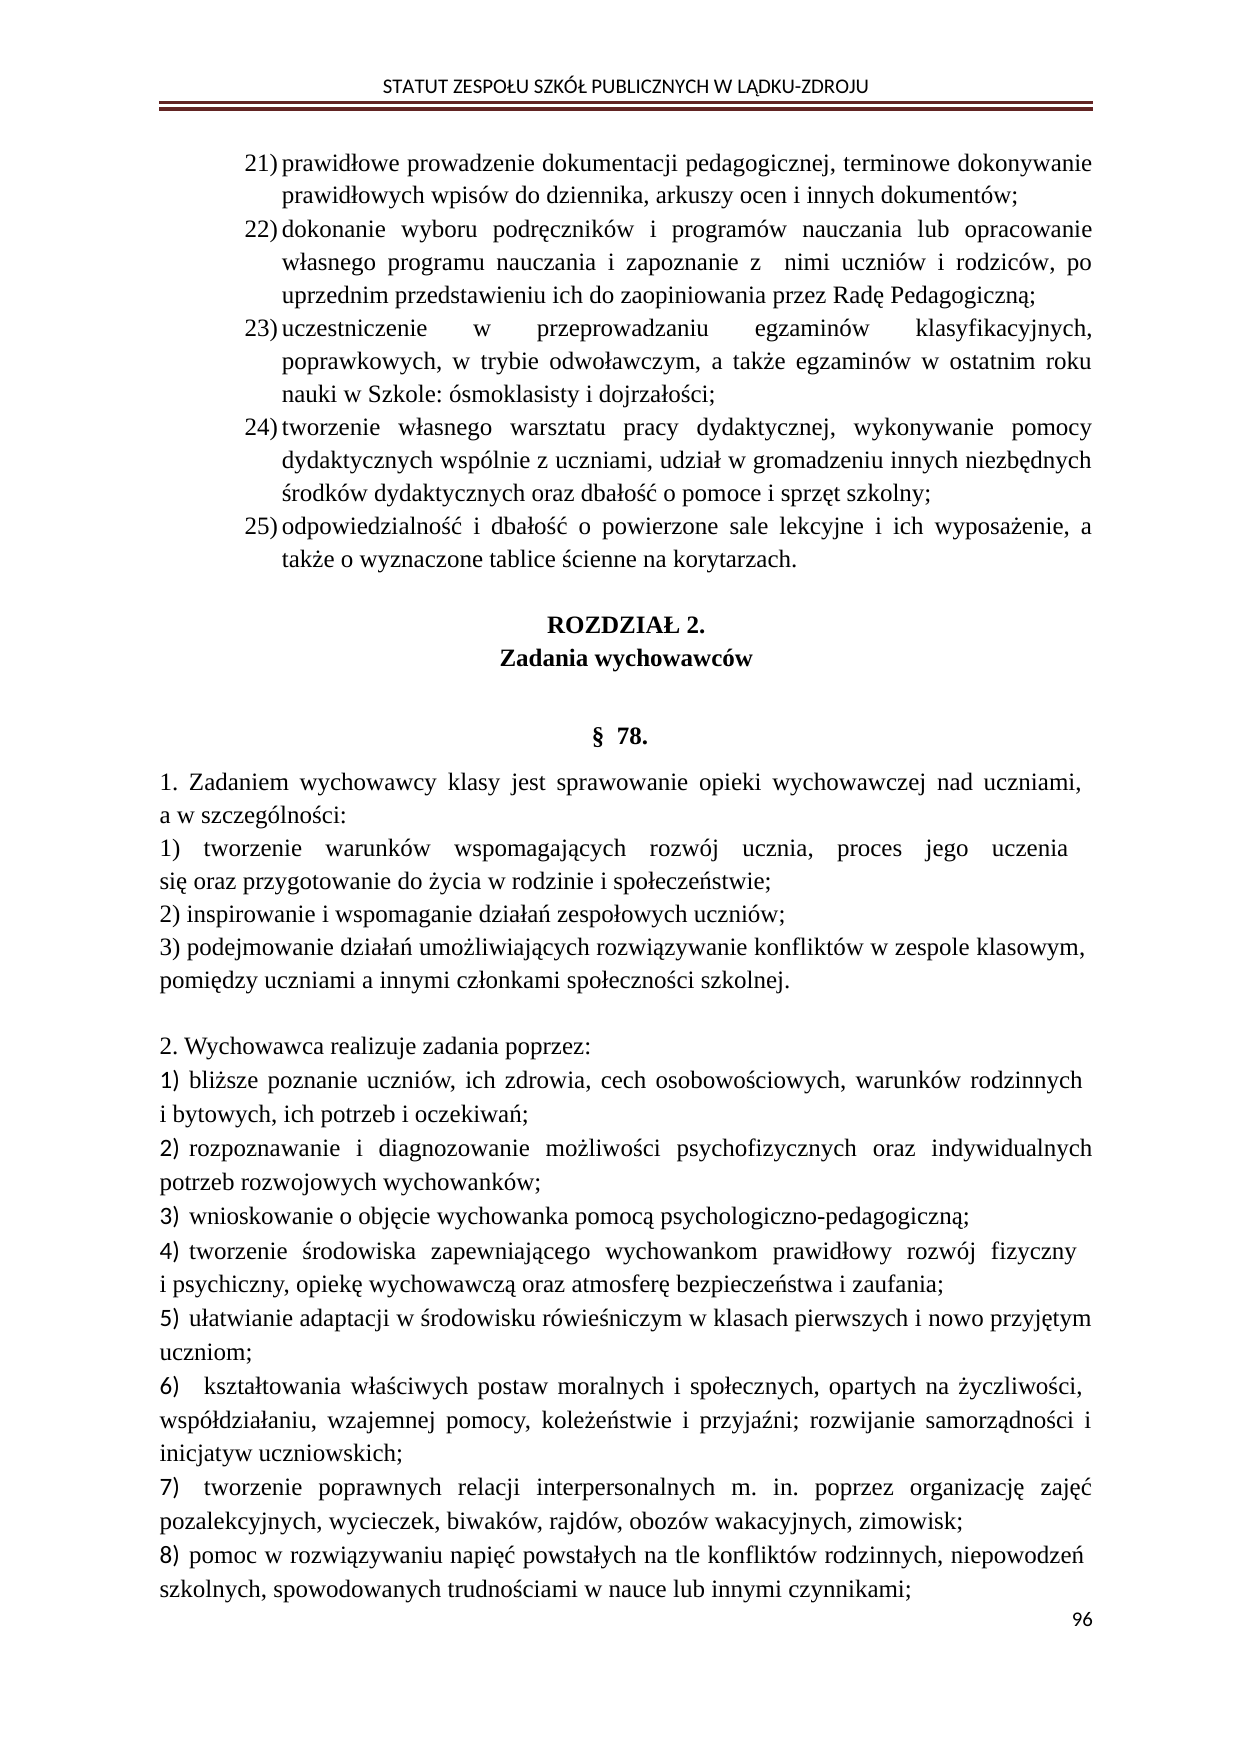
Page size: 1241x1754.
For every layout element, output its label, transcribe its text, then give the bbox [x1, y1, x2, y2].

list tworzenie środowiska zapewniającego wychowankom prawidłowy rozwój fizyczny i psychiczny, opiekę wychowawczą oraz atmosferę bezpieczeństwa i zaufania; [159, 1235, 1093, 1298]
text ROZDZIAŁ 2. Zadania wychowawców [159, 610, 1093, 672]
list wnioskowanie o objęcie wychowanka pomocą psychologiczno-pedagogiczną; [159, 1200, 1093, 1230]
text 2. Wychowawca realizuje zadania poprzez: [159, 1031, 1093, 1060]
list prawidłowe prowadzenie dokumentacji pedagogicznej, terminowe dokonywanie prawidłowych wpisów do dziennika, arkuszy ocen i innych dokumentów; [244, 148, 1093, 209]
list ułatwianie adaptacji w środowisku rówieśniczym w klasach pierwszych i nowo przyjętym uczniom; [159, 1303, 1093, 1366]
list kształtowania właściwych postaw moralnych i społecznych, opartych na życzliwości, współdziałaniu, wzajemnej pomocy, koleżeństwie i przyjaźni; rozwijanie samorządności i inicjatyw uczniowskich; [159, 1370, 1093, 1467]
subtitle § 78. [159, 721, 1093, 750]
list tworzenie poprawnych relacji interpersonalnych m. in. poprzez organizację zajęć pozalekcyjnych, wycieczek, biwaków, rajdów, obozów wakacyjnych, zimowisk; [159, 1471, 1093, 1535]
list dokonanie wyboru podręczników i programów nauczania lub opracowanie własnego programu nauczania i zapoznanie z nimi uczniów i rodziców, po uprzednim przedstawieniu ich do zaopiniowania przez Radę Pedagogiczną; [244, 214, 1093, 308]
text 1) tworzenie warunków wspomagających rozwój ucznia, proces jego uczenia się oraz przygotowanie do życia w rodzinie i społeczeństwie; [159, 833, 1093, 895]
list bliższe poznanie uczniów, ich zdrowia, cech osobowościowych, warunków rodzinnych i bytowych, ich potrzeb i oczekiwań; [159, 1064, 1093, 1128]
list odpowiedzialność i dbałość o powierzone sale lekcyjne i ich wyposażenie, a także o wyznaczone tablice ścienne na korytarzach. [244, 511, 1093, 573]
text 2) inspirowanie i wspomaganie działań zespołowych uczniów; [159, 899, 1093, 928]
list uczestniczenie w przeprowadzaniu egzaminów klasyfikacyjnych, poprawkowych, w trybie odwoławczym, a także egzaminów w ostatnim roku nauki w Szkole: ósmoklasisty i dojrzałości; [244, 313, 1093, 407]
list rozpoznawanie i diagnozowanie możliwości psychofizycznych oraz indywidualnych potrzeb rozwojowych wychowanków; [159, 1132, 1093, 1196]
text 1. Zadaniem wychowawcy klasy jest sprawowanie opieki wychowawczej nad uczniami, a w szczególności: [159, 767, 1093, 829]
text 3) podejmowanie działań umożliwiających rozwiązywanie konfliktów w zespole klasowym, pomiędzy uczniami a innymi członkami społeczności szkolnej. [159, 932, 1093, 994]
list tworzenie własnego warsztatu pracy dydaktycznej, wykonywanie pomocy dydaktycznych wspólnie z uczniami, udział w gromadzeniu innych niezbędnych środków dydaktycznych oraz dbałość o pomoce i sprzęt szkolny; [244, 412, 1093, 507]
list pomoc w rozwiązywaniu napięć powstałych na tle konfliktów rodzinnych, niepowodzeń szkolnych, spowodowanych trudnościami w nauce lub innymi czynnikami; [159, 1539, 1093, 1603]
